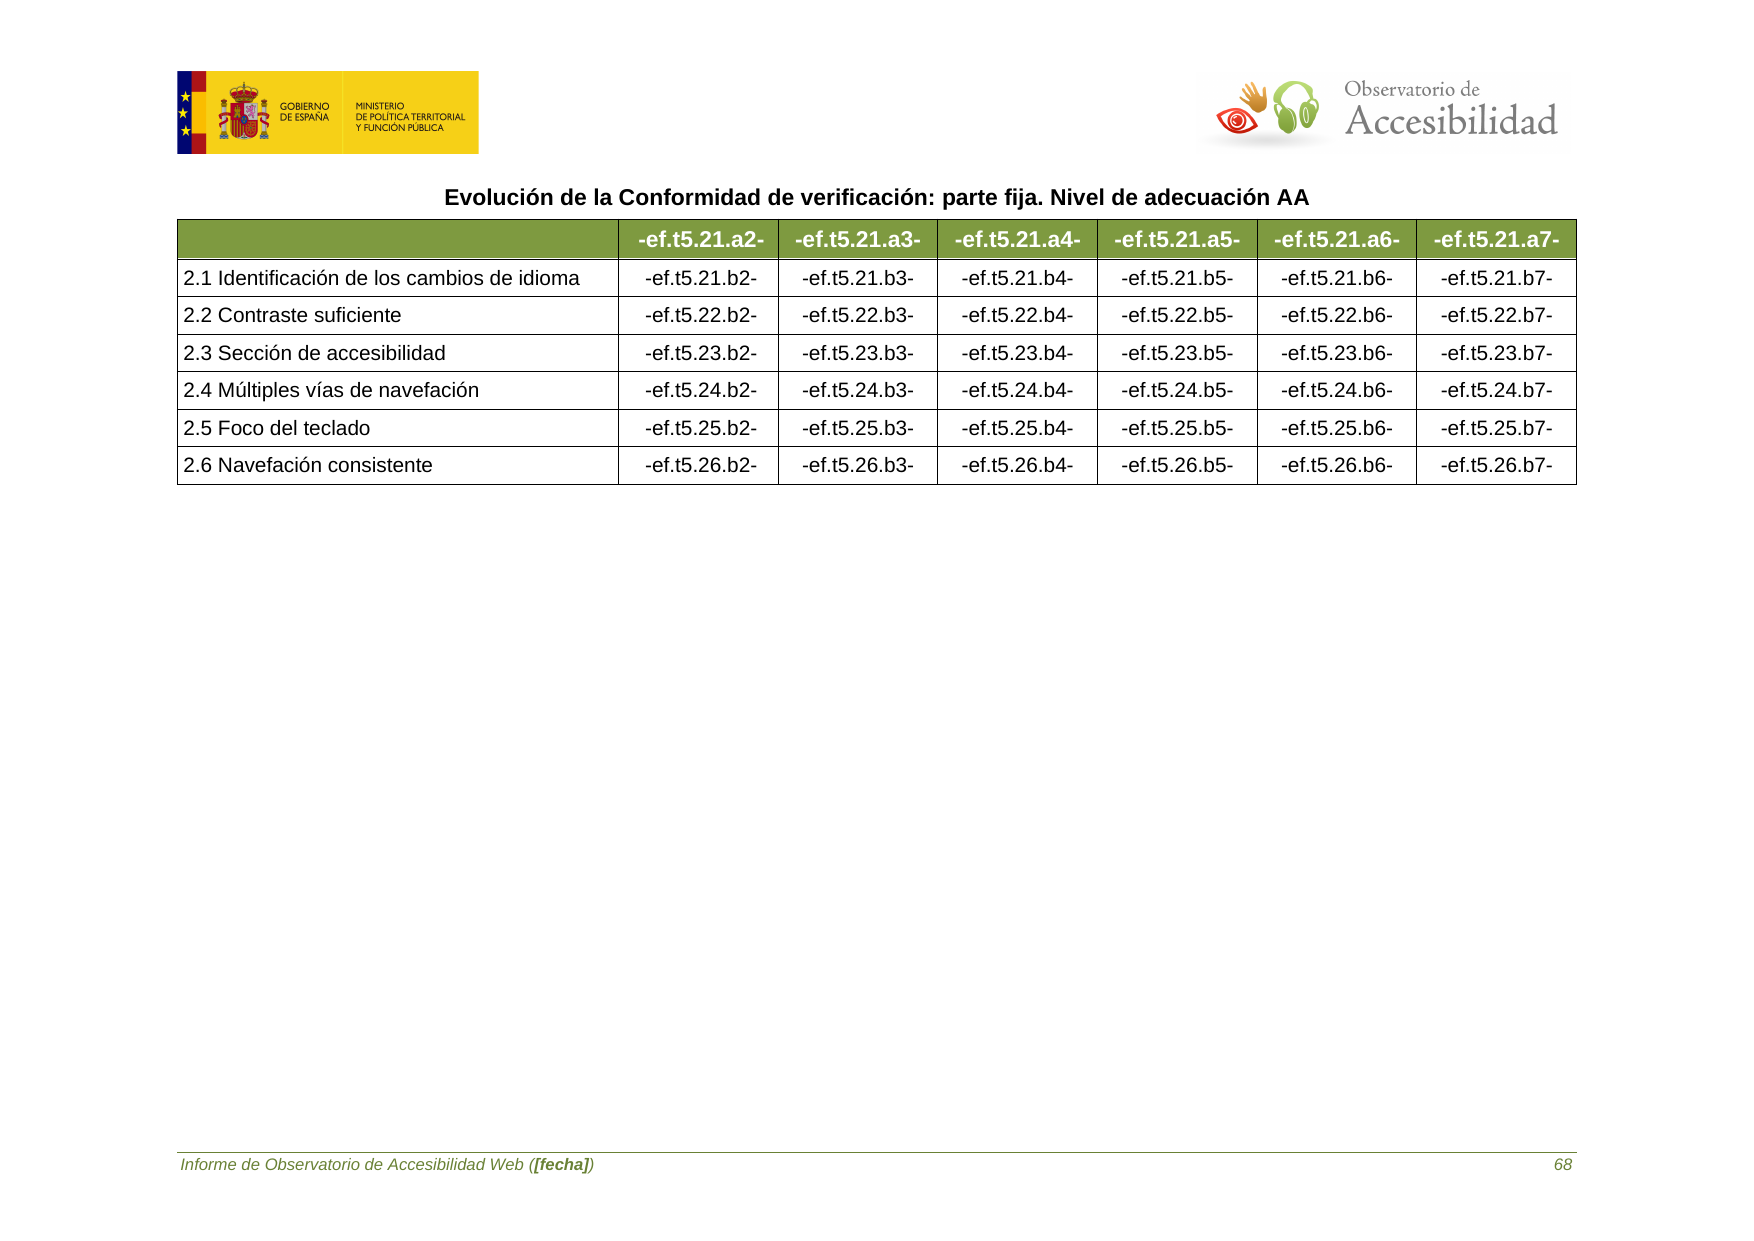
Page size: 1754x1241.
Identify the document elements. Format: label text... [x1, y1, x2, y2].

table_header -ef.t5.21.a7- [1417, 220, 1576, 258]
table_cell -ef.t5.23.b6- [1258, 335, 1416, 371]
table_cell -ef.t5.23.b4- [938, 335, 1097, 371]
table_cell -ef.t5.24.b4- [938, 372, 1097, 408]
table_cell -ef.t5.21.b2- [619, 260, 778, 296]
table_cell 2.5 Foco del teclado [178, 410, 618, 446]
table_cell -ef.t5.22.b3- [779, 297, 937, 333]
table_cell -ef.t5.23.b2- [619, 335, 778, 371]
table_cell -ef.t5.26.b3- [779, 447, 937, 483]
table_cell -ef.t5.22.b5- [1098, 297, 1257, 333]
table_cell -ef.t5.26.b4- [938, 447, 1097, 483]
table_cell 2.4 Múltiples vías de navefación [178, 372, 618, 408]
table_cell -ef.t5.23.b3- [779, 335, 937, 371]
table_cell -ef.t5.21.b4- [938, 260, 1097, 296]
table_cell -ef.t5.24.b2- [619, 372, 778, 408]
table_cell 2.6 Navefación consistente [178, 447, 618, 483]
table_cell -ef.t5.24.b3- [779, 372, 937, 408]
table_cell -ef.t5.21.b5- [1098, 260, 1257, 296]
table_cell 2.2 Contraste suficiente [178, 297, 618, 333]
table_cell -ef.t5.23.b7- [1417, 335, 1576, 371]
table_cell 2.1 Identificación de los cambios de idioma [178, 260, 618, 296]
table_cell -ef.t5.25.b6- [1258, 410, 1416, 446]
table_cell -ef.t5.21.b7- [1417, 260, 1576, 296]
table_cell 2.3 Sección de accesibilidad [178, 335, 618, 371]
table_cell -ef.t5.25.b2- [619, 410, 778, 446]
text Evolución de la Conformidad de verificación: parte fija. Nivel de adecuación AA [177, 184, 1577, 211]
table_header -ef.t5.21.a2- [619, 220, 778, 258]
table_header -ef.t5.21.a3- [779, 220, 937, 258]
table_cell -ef.t5.24.b7- [1417, 372, 1576, 408]
table_cell -ef.t5.22.b7- [1417, 297, 1576, 333]
table_header -ef.t5.21.a6- [1258, 220, 1416, 258]
table_cell -ef.t5.25.b4- [938, 410, 1097, 446]
table_cell -ef.t5.26.b6- [1258, 447, 1416, 483]
table_header [178, 220, 618, 258]
table_cell -ef.t5.23.b5- [1098, 335, 1257, 371]
table_cell -ef.t5.21.b6- [1258, 260, 1416, 296]
table_cell -ef.t5.26.b2- [619, 447, 778, 483]
table_cell -ef.t5.25.b7- [1417, 410, 1576, 446]
table_cell -ef.t5.26.b5- [1098, 447, 1257, 483]
table_cell -ef.t5.25.b5- [1098, 410, 1257, 446]
table_cell -ef.t5.24.b5- [1098, 372, 1257, 408]
table_header -ef.t5.21.a5- [1098, 220, 1257, 258]
table_cell -ef.t5.24.b6- [1258, 372, 1416, 408]
table_cell -ef.t5.25.b3- [779, 410, 937, 446]
table_cell -ef.t5.22.b4- [938, 297, 1097, 333]
table_cell -ef.t5.22.b2- [619, 297, 778, 333]
table_cell -ef.t5.26.b7- [1417, 447, 1576, 483]
picture [1196, 72, 1572, 154]
table_header -ef.t5.21.a4- [938, 220, 1097, 258]
picture [177, 71, 479, 154]
table_cell -ef.t5.21.b3- [779, 260, 937, 296]
table_cell -ef.t5.22.b6- [1258, 297, 1416, 333]
